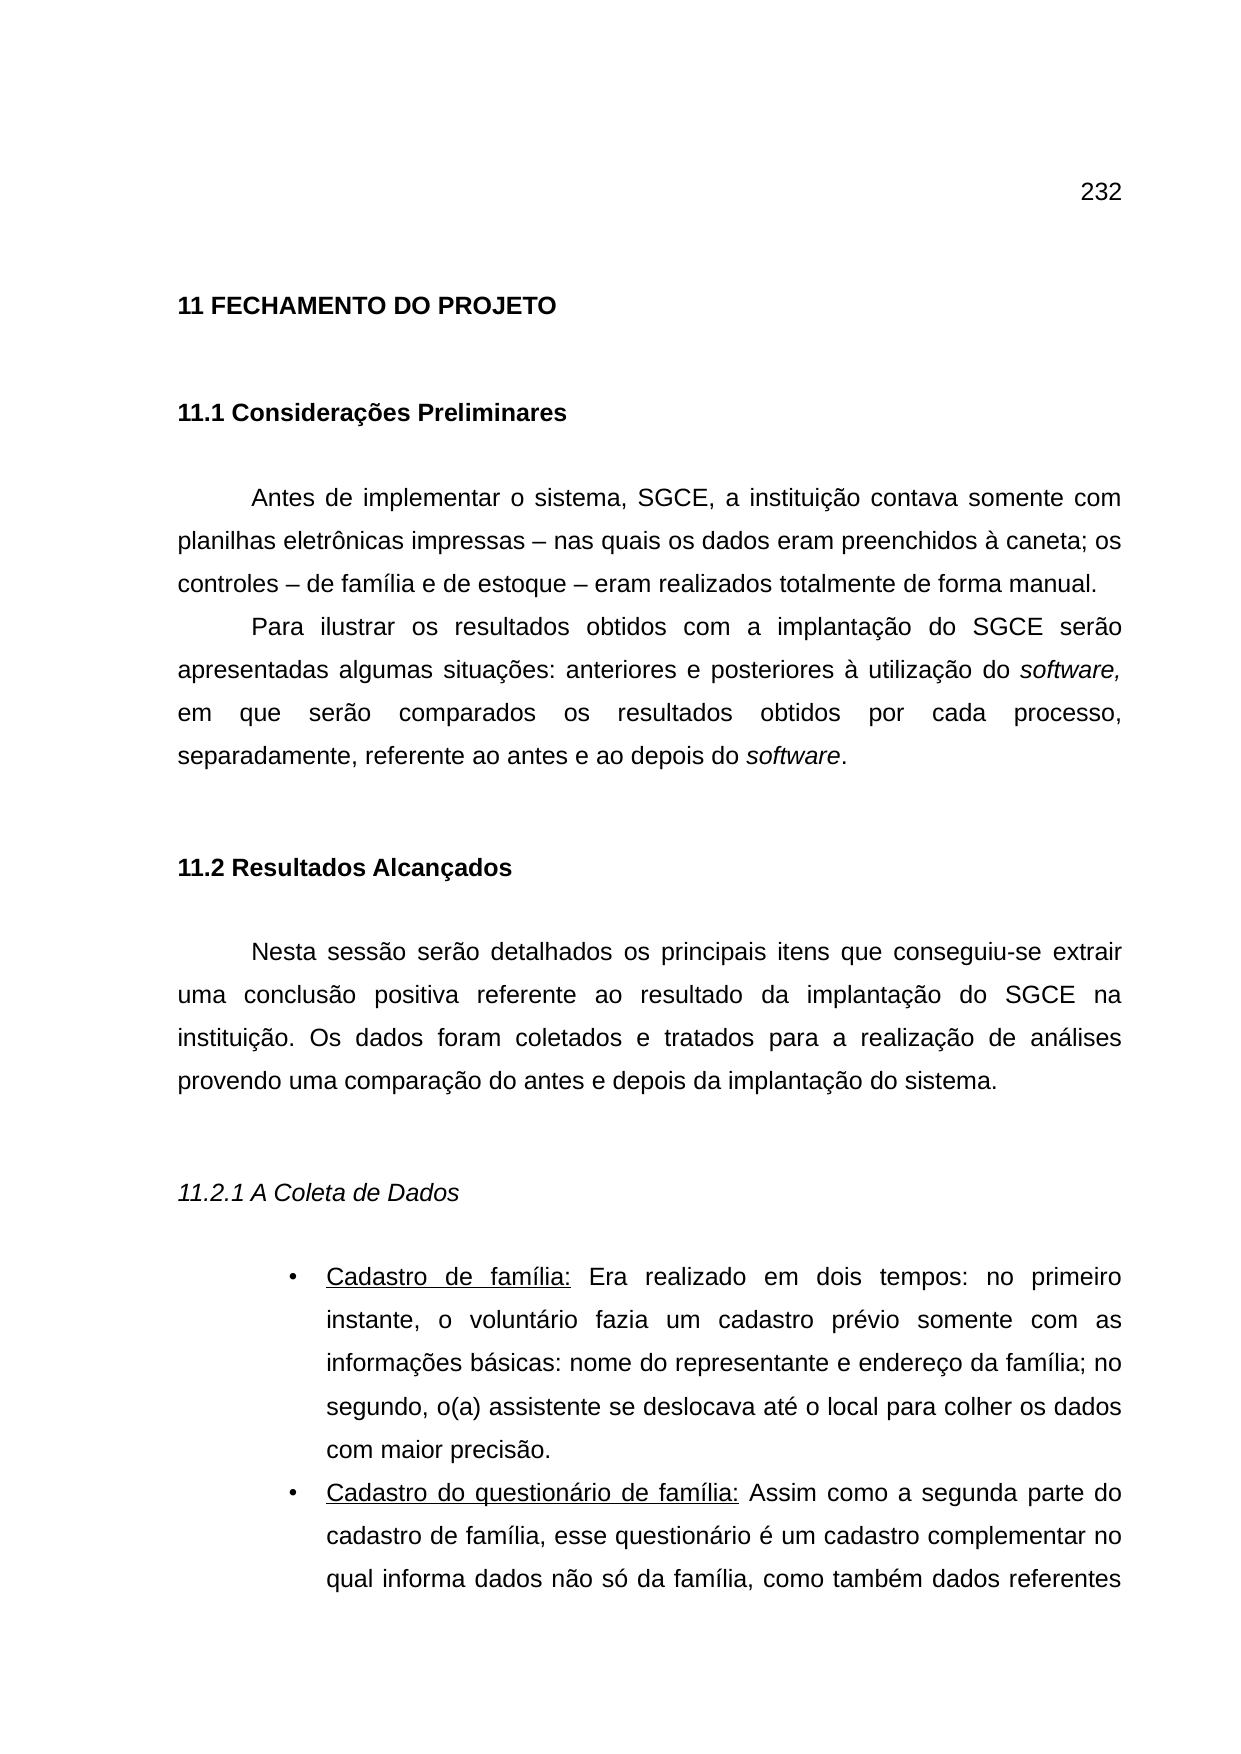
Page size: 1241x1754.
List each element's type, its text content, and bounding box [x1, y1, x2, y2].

list Cadastro do questionário de família: Assim como a segunda parte do cadastro de família, esse questionário é um cadastro complementar no qual informa dados não só da família, como também dados referentes [288, 1478, 1122, 1593]
subtitle 11.1 Considerações Preliminares [177, 398, 1122, 427]
text Para ilustrar os resultados obtidos com a implantação do SGCE serão apresentadas algumas situações: anteriores e posteriores à utilização do software, em que serão comparados os resultados obtidos por cada processo, separadamente, referente ao antes e ao depois do software. [177, 612, 1122, 770]
text Antes de implementar o sistema, SGCE, a instituição contava somente com planilhas eletrônicas impressas – nas quais os dados eram preenchidos à caneta; os controles – de família e de estoque – eram realizados totalmente de forma manual. [177, 483, 1122, 598]
subtitle 11.2.1 A Coleta de Dados [177, 1178, 1122, 1206]
text Nesta sessão serão detalhados os principais itens que conseguiu-se extrair uma conclusão positiva referente ao resultado da implantação do SGCE na instituição. Os dados foram coletados e tratados para a realização de análises provendo uma comparação do antes e depois da implantação do sistema. [177, 937, 1122, 1095]
list Cadastro de família: Era realizado em dois tempos: no primeiro instante, o voluntário fazia um cadastro prévio somente com as informações básicas: nome do representante e endereço da família; no segundo, o(a) assistente se deslocava até o local para colher os dados com maior precisão. [288, 1262, 1122, 1463]
subtitle 11.2 Resultados Alcançados [177, 853, 1122, 881]
subtitle 11 FECHAMENTO DO PROJETO [177, 291, 1122, 319]
